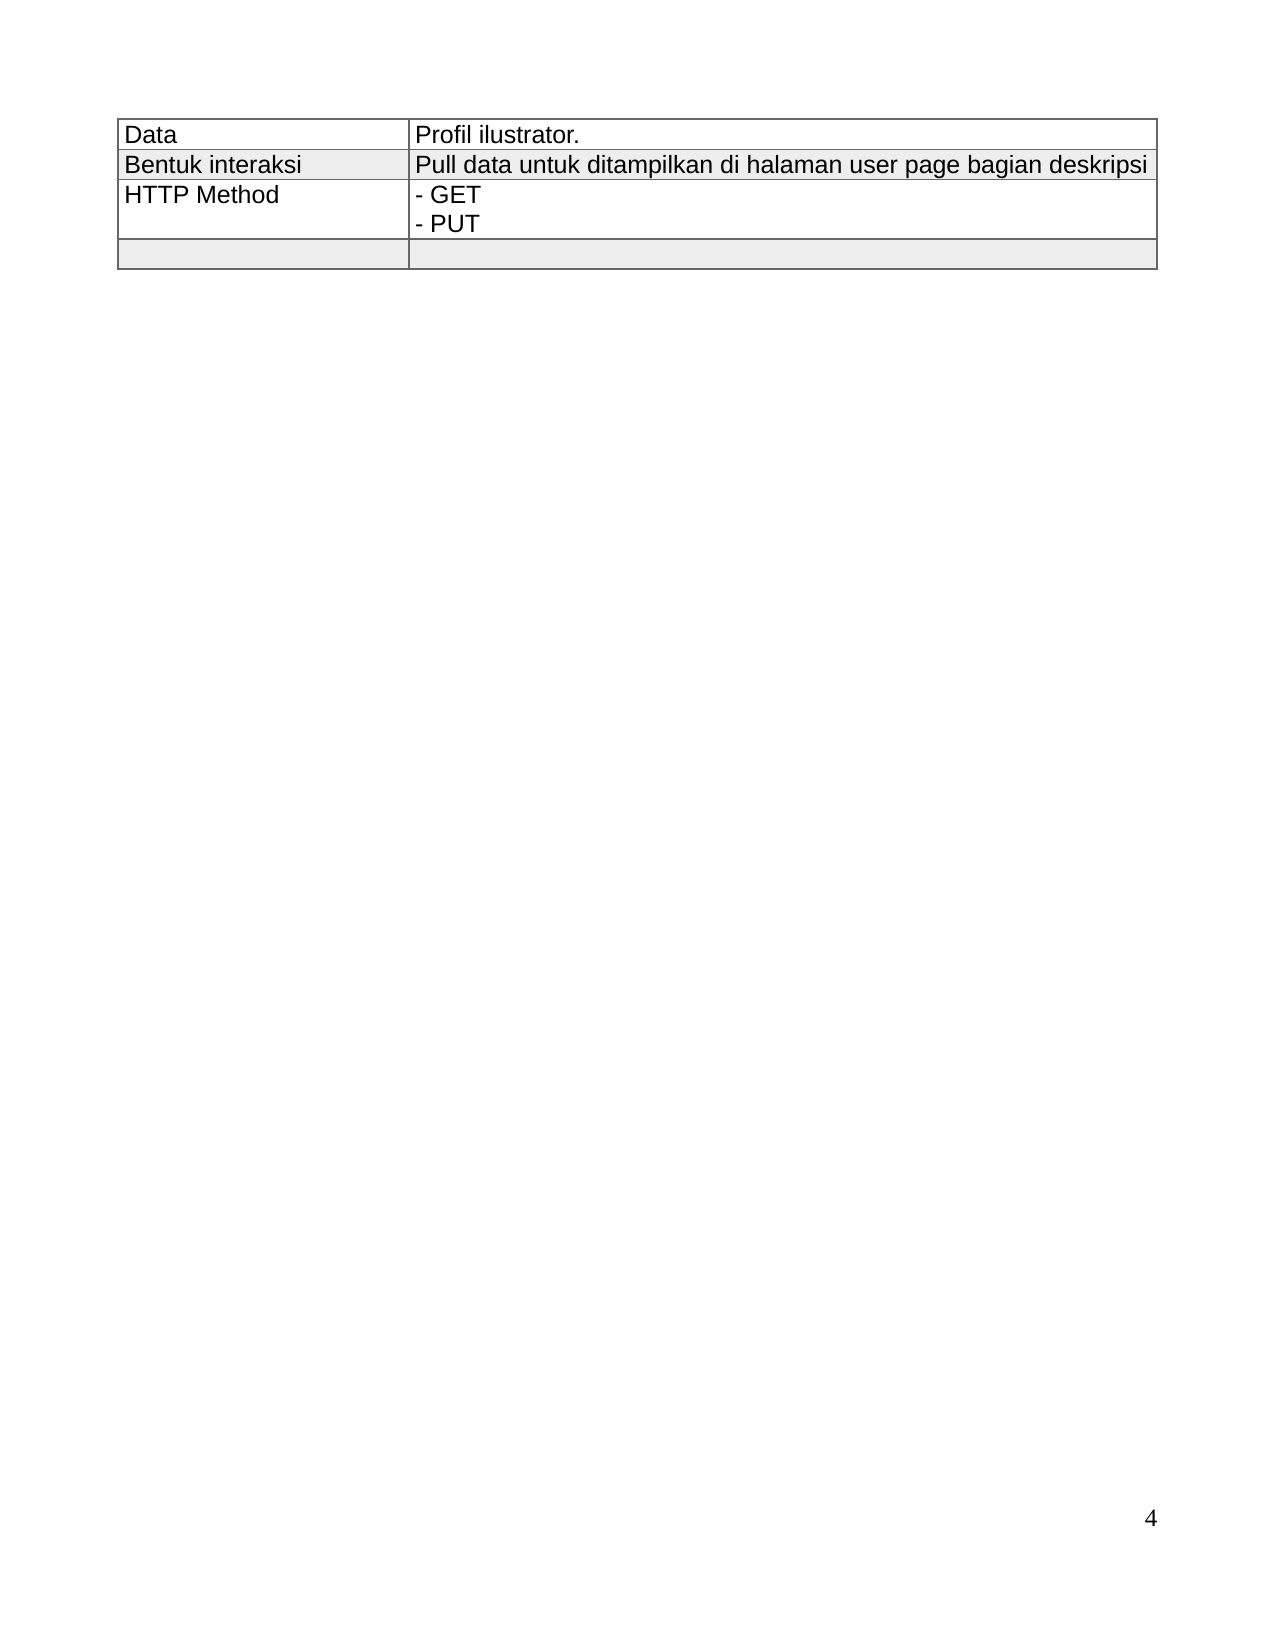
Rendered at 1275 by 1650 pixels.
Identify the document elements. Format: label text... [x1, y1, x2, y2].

table_cell [119, 240, 408, 268]
table_cell Data [119, 120, 408, 148]
table_cell Profil ilustrator. [410, 120, 1156, 148]
table_cell - GET - PUT [410, 180, 1156, 238]
table_cell HTTP Method [119, 180, 408, 238]
table_cell Pull data untuk ditampilkan di halaman user page bagian deskripsi [410, 150, 1156, 179]
table_cell Bentuk interaksi [119, 150, 408, 179]
table_cell [410, 240, 1156, 268]
